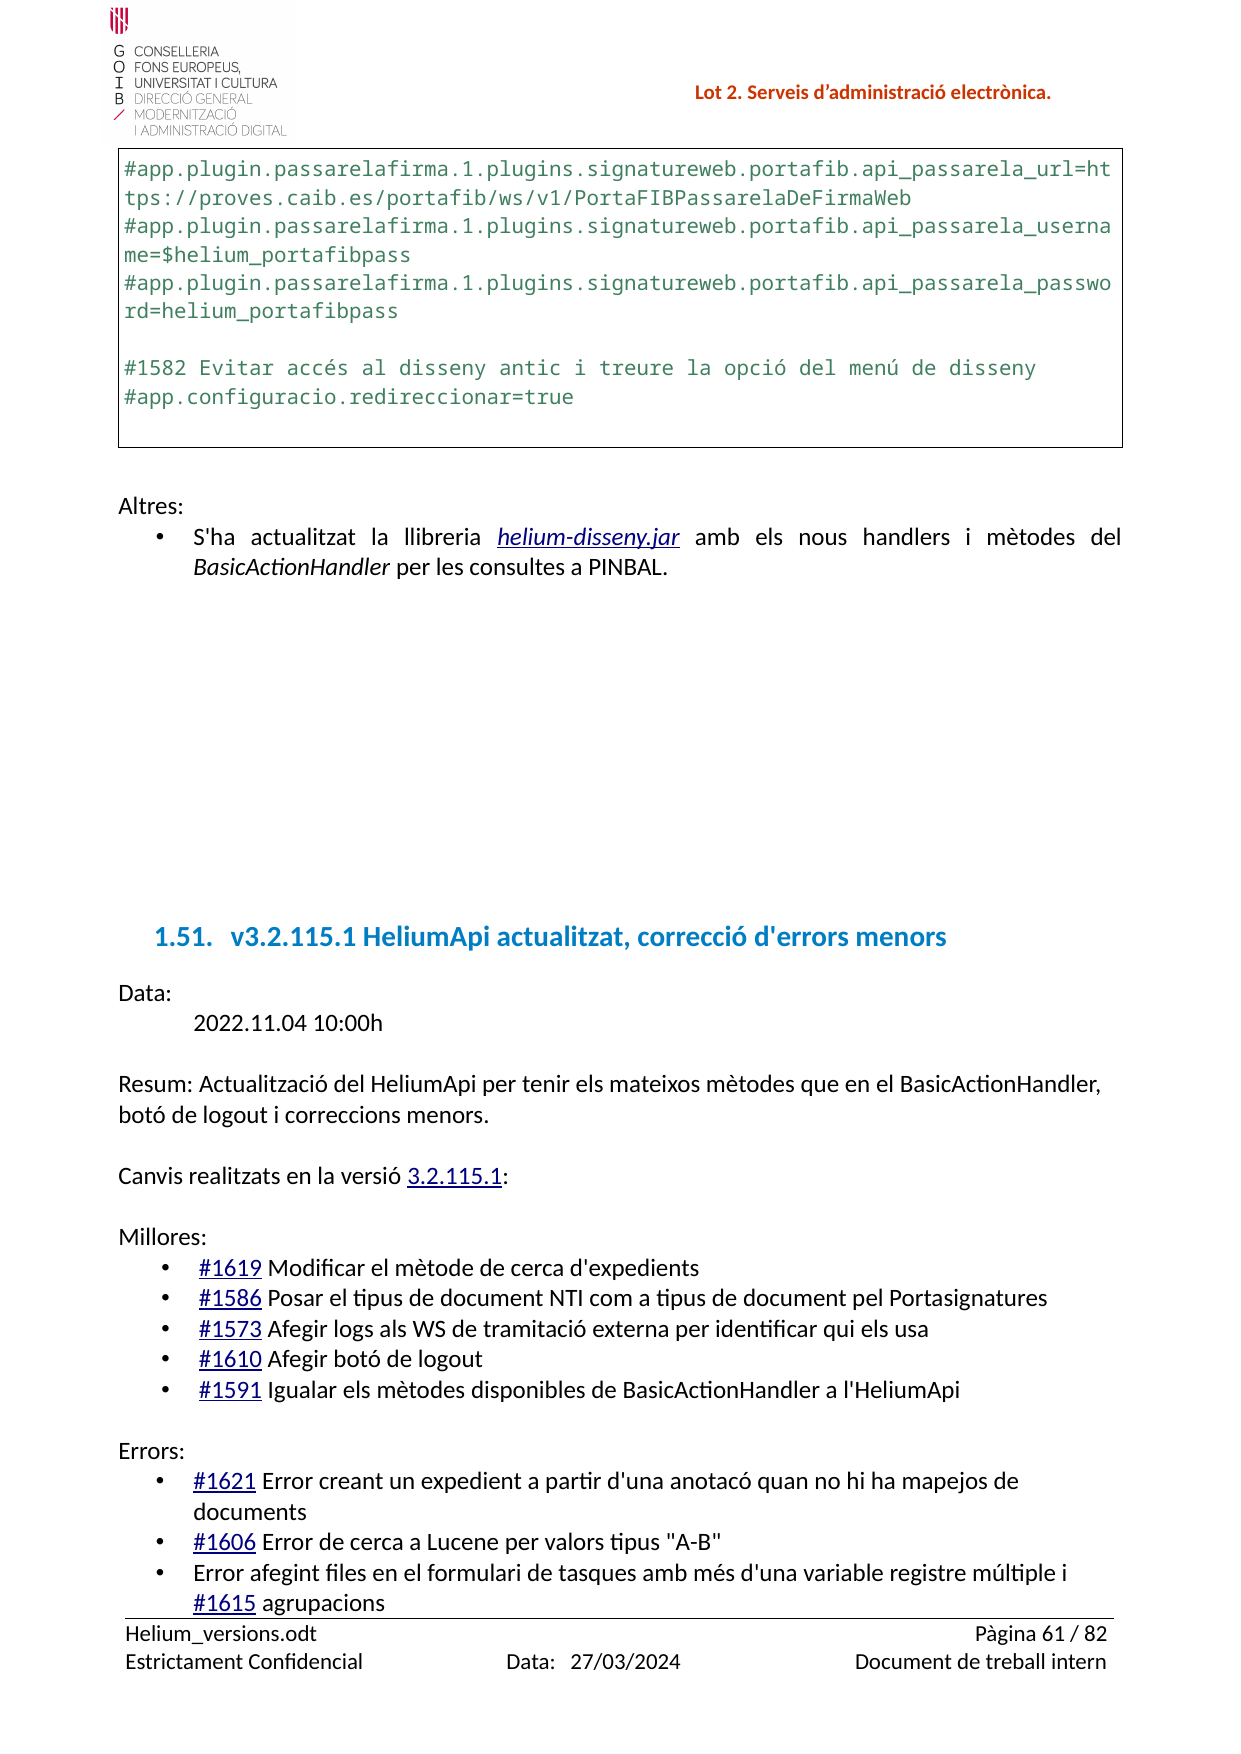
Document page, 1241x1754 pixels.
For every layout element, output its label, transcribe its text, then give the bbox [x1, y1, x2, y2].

list Error afegint files en el formulari de tasques amb més d'una variable registre múltiple i #1615 agrupacions [156, 1557, 1122, 1618]
list #1586 Posar el tipus de document NTI com a tipus de document pel Portasignatures [161, 1282, 1122, 1313]
text Resum: Actualització del HeliumApi per tenir els mateixos mètodes que en el BasicActionHandler, botó de logout i correccions menors. [118, 1068, 1122, 1129]
list #1591 Igualar els mètodes disponibles de BasicActionHandler a l'HeliumApi [161, 1374, 1122, 1404]
text 2022.11.04 10:00h [118, 1007, 1122, 1038]
text Millores: [118, 1221, 1122, 1252]
picture [100, 0, 297, 144]
text Altres: [118, 490, 1122, 521]
text Errors: [118, 1435, 1122, 1465]
table_header #app.plugin.passarelafirma.1.plugins.signatureweb.portafib.api_passarela_url=https://proves.caib.es/portafib/ws/v1/PortaFIBPassarelaDeFirmaWeb #app.plugin.passarelafirma.1.plugins.signatureweb.portafib.api_passarela_username=$helium_portafibpass #app.plugin.passarelafirma.1.plugins.signatureweb.portafib.api_passarela_password=helium_portafibpass #1582 Evitar accés al disseny antic i treure la opció del menú de disseny #app.configuracio.redireccionar=true [119, 149, 1122, 447]
list #1621 Error creant un expedient a partir d'una anotacó quan no hi ha mapejos de documents [156, 1465, 1122, 1526]
subtitle v3.2.115.1 HeliumApi actualitzat, correcció d'errors menors [153, 918, 1122, 953]
list #1619 Modificar el mètode de cerca d'expedients [161, 1252, 1122, 1282]
list S'ha actualitzat la llibreria helium-disseny.jar amb els nous handlers i mètodes del BasicActionHandler per les consultes a PINBAL. [156, 521, 1122, 582]
text Data: [118, 977, 1122, 1007]
list #1610 Afegir botó de logout [161, 1343, 1122, 1374]
list #1573 Afegir logs als WS de tramitació externa per identificar qui els usa [161, 1313, 1122, 1343]
text Canvis realitzats en la versió 3.2.115.1: [118, 1160, 1122, 1191]
list #1606 Error de cerca a Lucene per valors tipus "A-B" [156, 1526, 1122, 1557]
